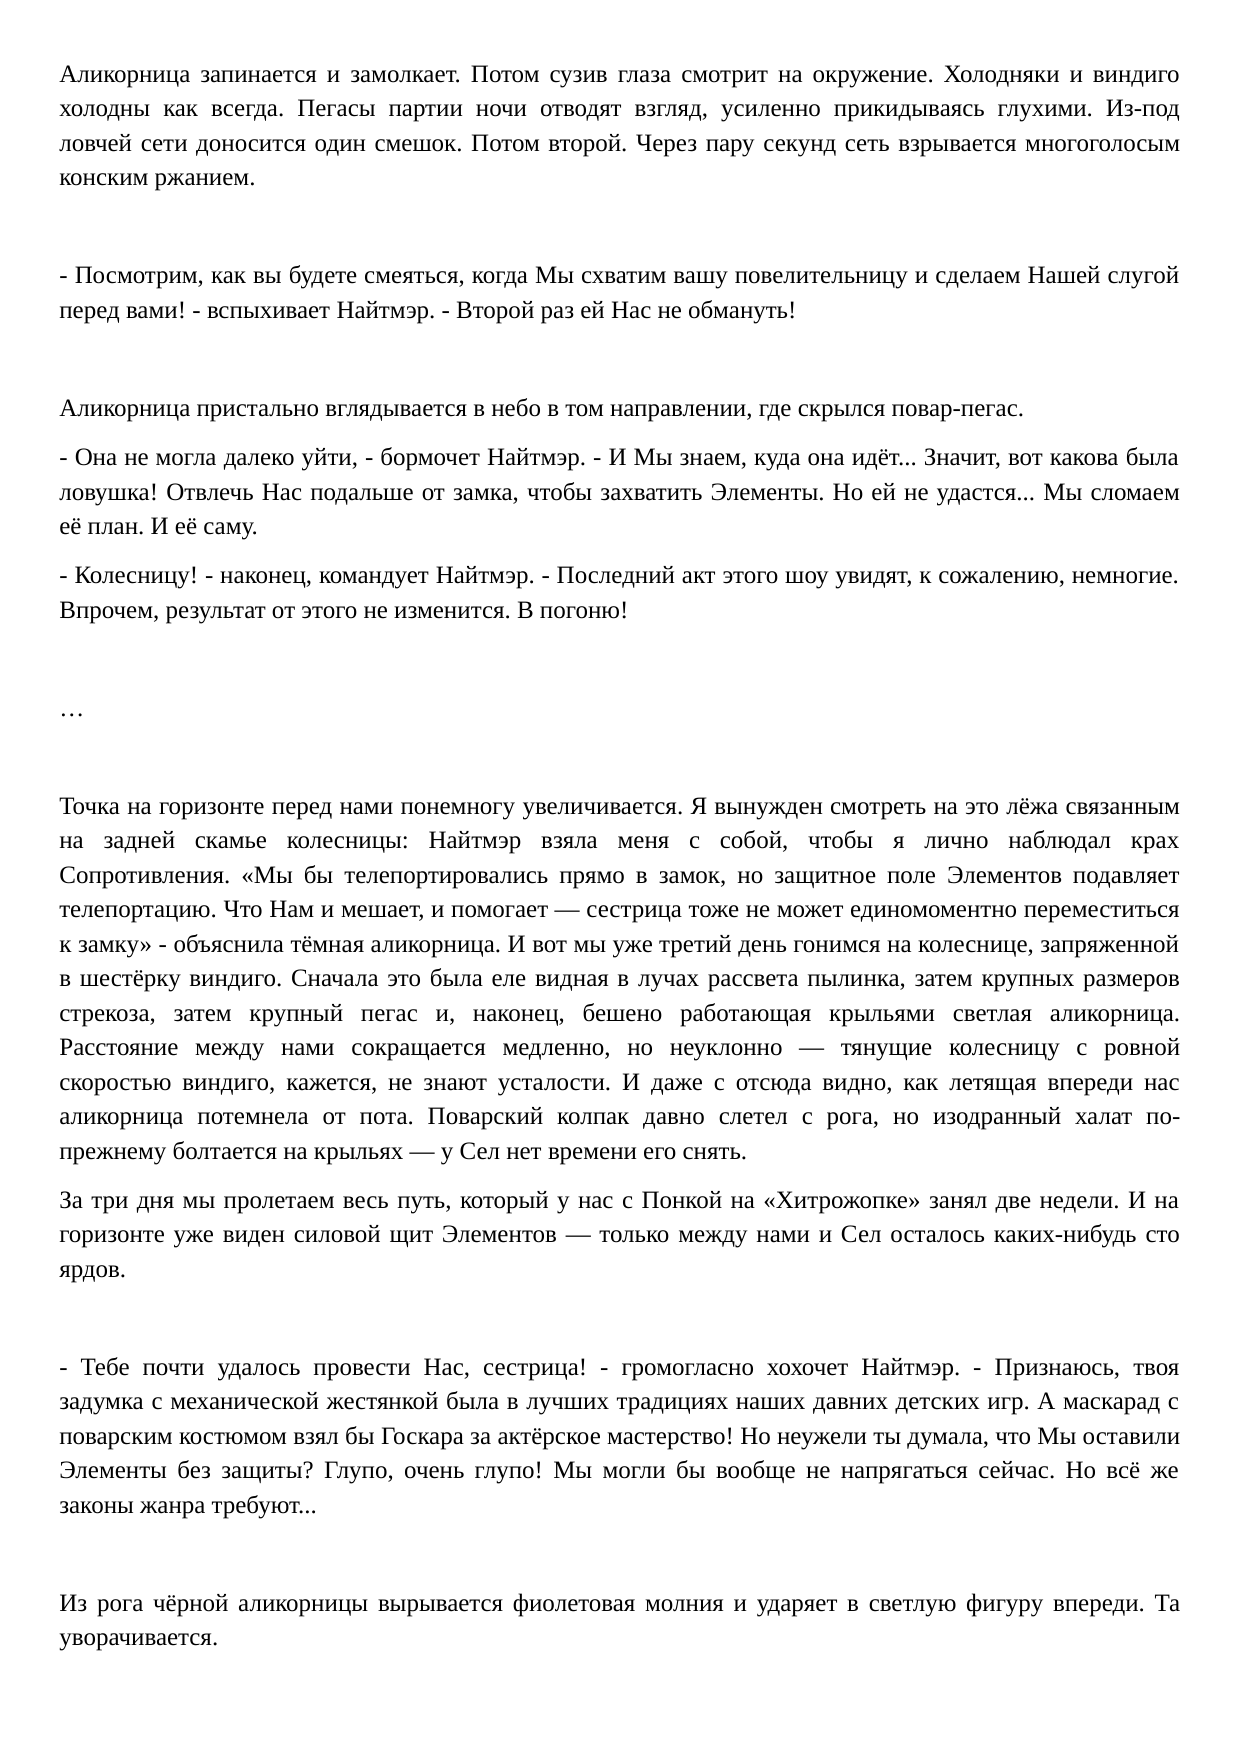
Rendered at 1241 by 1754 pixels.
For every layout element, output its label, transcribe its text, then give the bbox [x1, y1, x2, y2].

text - Посмотрим, как вы будете смеяться, когда Мы схватим вашу повелительницу и сделаем Нашей слугой перед вами! - вспыхивает Найтмэр. - Второй раз ей Нас не обмануть! [59, 261, 1181, 324]
text Точка на горизонте перед нами понемногу увеличивается. Я вынужден смотреть на это лёжа связанным на задней скамье колесницы: Найтмэр взяла меня с собой, чтобы я лично наблюдал крах Сопротивления. «Мы бы телепортировались прямо в замок, но защитное поле Элементов подавляет телепортацию. Что Нам и мешает, и помогает — сестрица тоже не может единомоментно переместиться к замку» - объяснила тёмная аликорница. И вот мы уже третий день гонимся на колеснице, запряженной в шестёрку виндиго. Сначала это была еле видная в лучах рассвета пылинка, затем крупных размеров стрекоза, затем крупный пегас и, наконец, бешено работающая крыльями светлая аликорница. Расстояние между нами сокращается медленно, но неуклонно — тянущие колесницу с ровной скоростью виндиго, кажется, не знают усталости. И даже с отсюда видно, как летящая впереди нас аликорница потемнела от пота. Поварский колпак давно слетел с рога, но изодранный халат по-прежнему болтается на крыльях — у Сел нет времени его снять. [59, 791, 1181, 1164]
text За три дня мы пролетаем весь путь, который у нас с Понкой на «Хитрожопке» занял две недели. И на горизонте уже виден силовой щит Элементов — только между нами и Сел осталось каких-нибудь сто ярдов. [59, 1185, 1181, 1283]
text - Колесницу! - наконец, командует Найтмэр. - Последний акт этого шоу увидят, к сожалению, немногие. Впрочем, результат от этого не изменится. В погоню! [59, 560, 1181, 623]
text - Она не могла далеко уйти, - бормочет Найтмэр. - И Мы знаем, куда она идёт... Значит, вот какова была ловушка! Отвлечь Нас подальше от замка, чтобы захватить Элементы. Но ей не удастся... Мы сломаем её план. И её саму. [59, 442, 1181, 540]
text - Тебе почти удалось провести Нас, сестрица! - громогласно хохочет Найтмэр. - Признаюсь, твоя задумка с механической жестянкой была в лучших традициях наших давних детских игр. А маскарад с поварским костюмом взял бы Госкара за актёрское мастерство! Но неужели ты думала, что Мы оставили Элементы без защиты? Глупо, очень глупо! Мы могли бы вообще не напрягаться сейчас. Но всё же законы жанра требуют... [59, 1352, 1181, 1519]
text Аликорница пристально вглядывается в небо в том направлении, где скрылся повар-пегас. [59, 393, 1181, 422]
text Из рога чёрной аликорницы вырывается фиолетовая молния и ударяет в светлую фигуру впереди. Та уворачивается. [59, 1588, 1181, 1651]
text Аликорница запинается и замолкает. Потом сузив глаза смотрит на окружение. Холодняки и виндиго холодны как всегда. Пегасы партии ночи отводят взгляд, усиленно прикидываясь глухими. Из-под ловчей сети доносится один смешок. Потом второй. Через пару секунд сеть взрывается многоголосым конским ржанием. [59, 59, 1181, 191]
text … [59, 693, 1181, 722]
